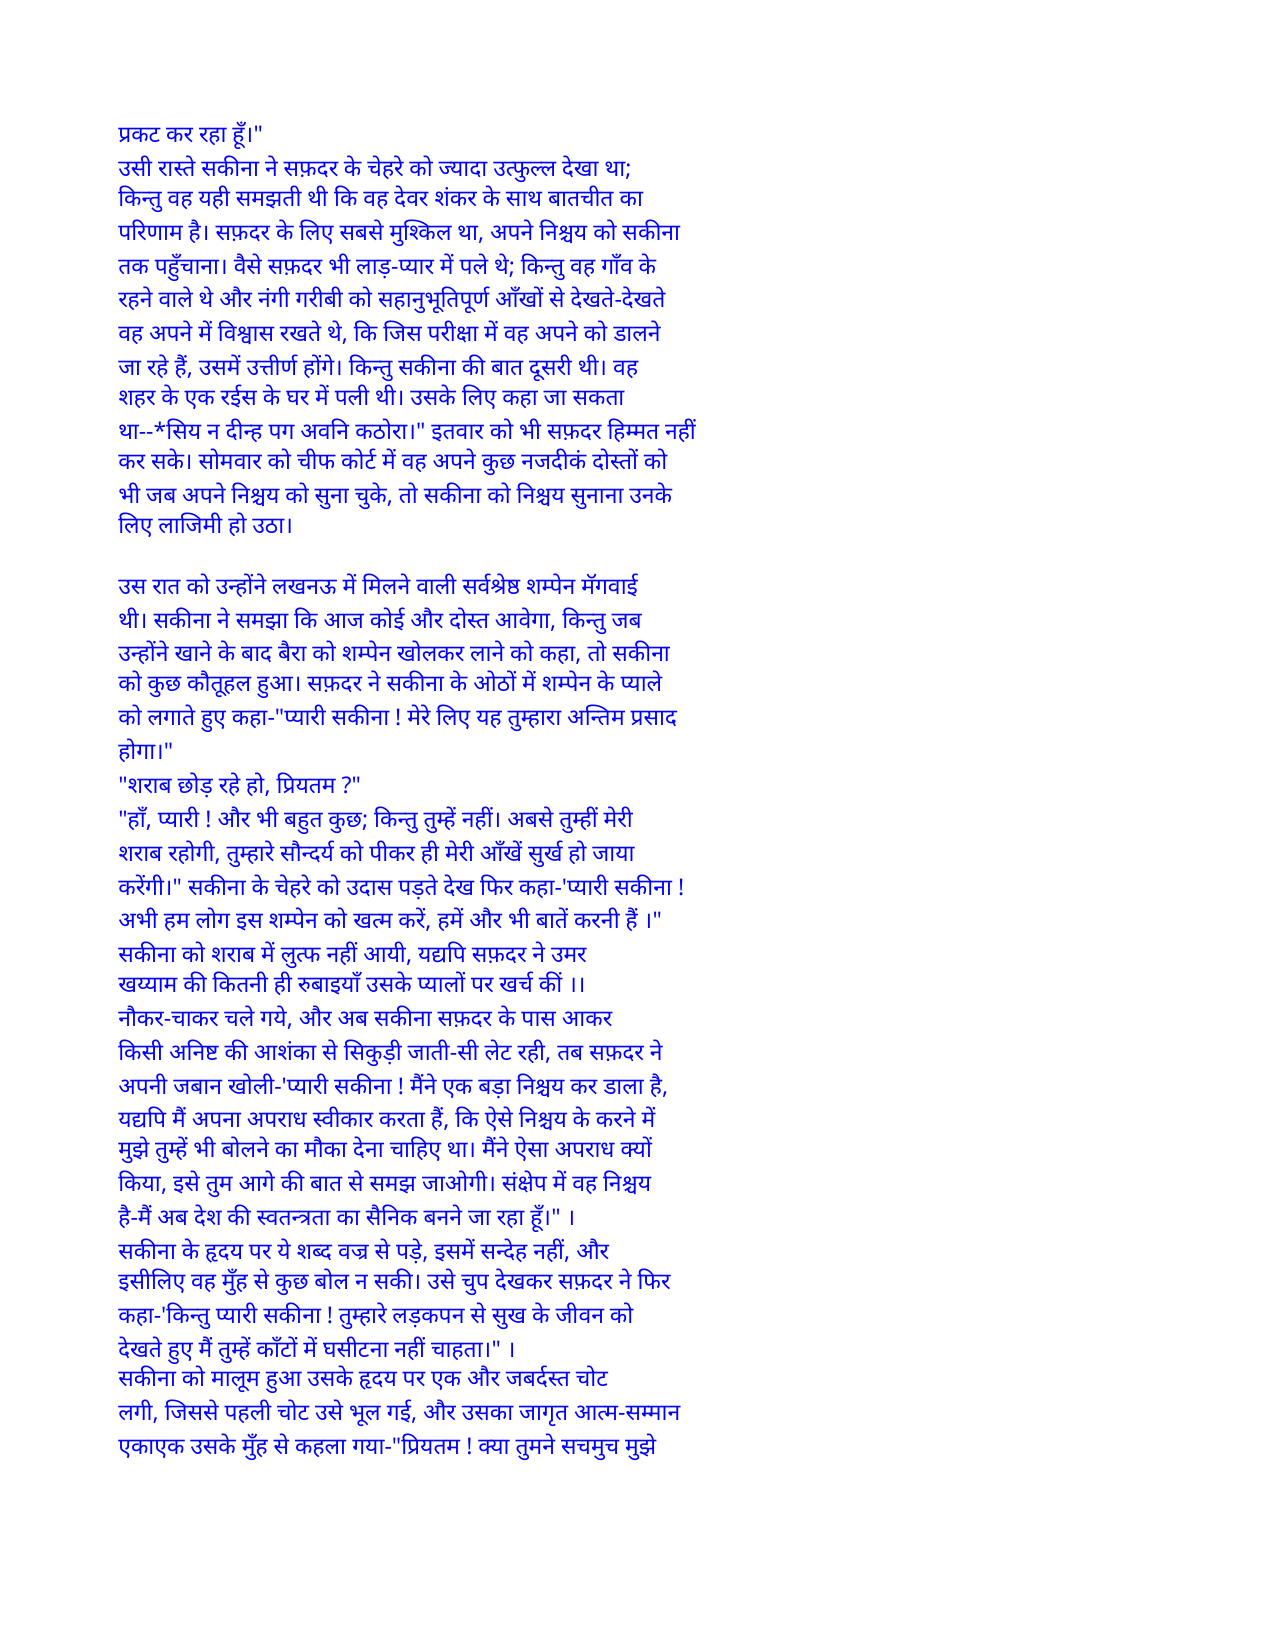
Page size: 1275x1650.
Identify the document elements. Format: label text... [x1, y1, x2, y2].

text उस रात को उन्होंने लखनऊ में मिलने वाली सर्वश्रेष्ठ शम्पेन मॅगवाई [118, 574, 1157, 603]
text अपनी जबान खोली-'प्यारी सकीना ! मैंने एक बड़ा निश्चय कर डाला है, [118, 1069, 1157, 1103]
text था--*सिय न दीन्ह पग अवनि कठोरा।" इतवार को भी सफ़दर हिम्मत नहीं [118, 415, 1157, 449]
text शराब रहोगी, तुम्हारे सौन्दर्य को पीकर ही मेरी आँखें सुर्ख हो जाया [118, 837, 1157, 870]
text खय्याम की कितनी ही रुबाइयाँ उसके प्यालों पर खर्च कीं ।। [118, 972, 1157, 1002]
text करेंगी।" सकीना के चेहरे को उदास पड़ते देख फिर कहा-'प्यारी सकीना ! [118, 870, 1157, 904]
text थी। सकीना ने समझा कि आज कोई और दोस्त आवेगा, किन्तु जब [118, 603, 1157, 637]
text "हाँ, प्यारी ! और भी बहुत कुछ; किन्तु तुम्हें नहीं। अबसे तुम्हीं मेरी [118, 803, 1157, 837]
text वह अपने में विश्वास रखते थे, कि जिस परीक्षा में वह अपने को डालने [118, 317, 1157, 351]
text प्रकट कर रहा हूँ।" [118, 118, 1157, 152]
text नौकर-चाकर चले गये, और अब सकीना सफ़दर के पास आकर [118, 1002, 1157, 1036]
text को कुछ कौतूहल हुआ। सफ़दर ने सकीना के ओठों में शम्पेन के प्याले [118, 671, 1157, 701]
text "शराब छोड़ रहे हो, प्रियतम ?" [118, 769, 1157, 803]
text जा रहे हैं, उसमें उत्तीर्ण होंगे। किन्तु सकीना की बात दूसरी थी। वह [118, 351, 1157, 385]
text परिणाम है। सफ़दर के लिए सबसे मुश्किल था, अपने निश्चय को सकीना [118, 216, 1157, 249]
text किया, इसे तुम आगे की बात से समझ जाओगी। संक्षेप में वह निश्चय [118, 1167, 1157, 1201]
text रहने वाले थे और नंगी गरीबी को सहानुभूतिपूर्ण आँखों से देखते-देखते [118, 283, 1157, 317]
text एकाएक उसके मुँह से कहला गया-"प्रियतम ! क्या तुमने सचमुच मुझे [118, 1430, 1157, 1464]
text सकीना के हृदय पर ये शब्द वज्र से पड़े, इसमें सन्देह नहीं, और [118, 1235, 1157, 1269]
text कहा-'किन्तु प्यारी सकीना ! तुम्हारे लड़कपन से सुख के जीवन को [118, 1299, 1157, 1332]
text भी जब अपने निश्चय को सुना चुके, तो सकीना को निश्चय सुनाना उनके [118, 479, 1157, 512]
text लिए लाजिमी हो उठा। [118, 512, 1157, 542]
text इसीलिए वह मुँह से कुछ बोल न सकी। उसे चुप देखकर सफ़दर ने फिर [118, 1269, 1157, 1299]
text उन्होंने खाने के बाद बैरा को शम्पेन खोलकर लाने को कहा, तो सकीना [118, 637, 1157, 671]
text किन्तु वह यही समझती थी कि वह देवर शंकर के साथ बातचीत का [118, 186, 1157, 216]
text तक पहुँचाना। वैसे सफ़दर भी लाड़-प्यार में पले थे; किन्तु वह गाँव के [118, 249, 1157, 283]
text मुझे तुम्हें भी बोलने का मौका देना चाहिए था। मैंने ऐसा अपराध क्यों [118, 1137, 1157, 1167]
text उसी रास्ते सकीना ने सफ़दर के चेहरे को ज्यादा उत्फुल्ल देखा था; [118, 152, 1157, 186]
text को लगाते हुए कहा-"प्यारी सकीना ! मेरे लिए यह तुम्हारा अन्तिम प्रसाद [118, 701, 1157, 735]
text कर सके। सोमवार को चीफ कोर्ट में वह अपने कुछ नजदीकं दोस्तों को [118, 449, 1157, 479]
text शहर के एक रईस के घर में पली थी। उसके लिए कहा जा सकता [118, 385, 1157, 415]
text अभी हम लोग इस शम्पेन को खत्म करें, हमें और भी बातें करनी हैं ।" [118, 904, 1157, 938]
text लगी, जिससे पहली चोट उसे भूल गई, और उसका जागृत आत्म-सम्मान [118, 1396, 1157, 1430]
text सकीना को शराब में लुत्फ नहीं आयी, यद्यपि सफ़दर ने उमर [118, 938, 1157, 972]
text यद्यपि मैं अपना अपराध स्वीकार करता हैं, कि ऐसे निश्चय के करने में [118, 1103, 1157, 1137]
text सकीना को मालूम हुआ उसके हृदय पर एक और जबर्दस्त चोट [118, 1366, 1157, 1396]
text होगा।" [118, 735, 1157, 769]
text है-मैं अब देश की स्वतन्त्रता का सैनिक बनने जा रहा हूँ।" । [118, 1201, 1157, 1235]
text देखते हुए मैं तुम्हें काँटों में घसीटना नहीं चाहता।" । [118, 1332, 1157, 1366]
text किसी अनिष्ट की आशंका से सिकुड़ी जाती-सी लेट रही, तब सफ़दर ने [118, 1036, 1157, 1069]
